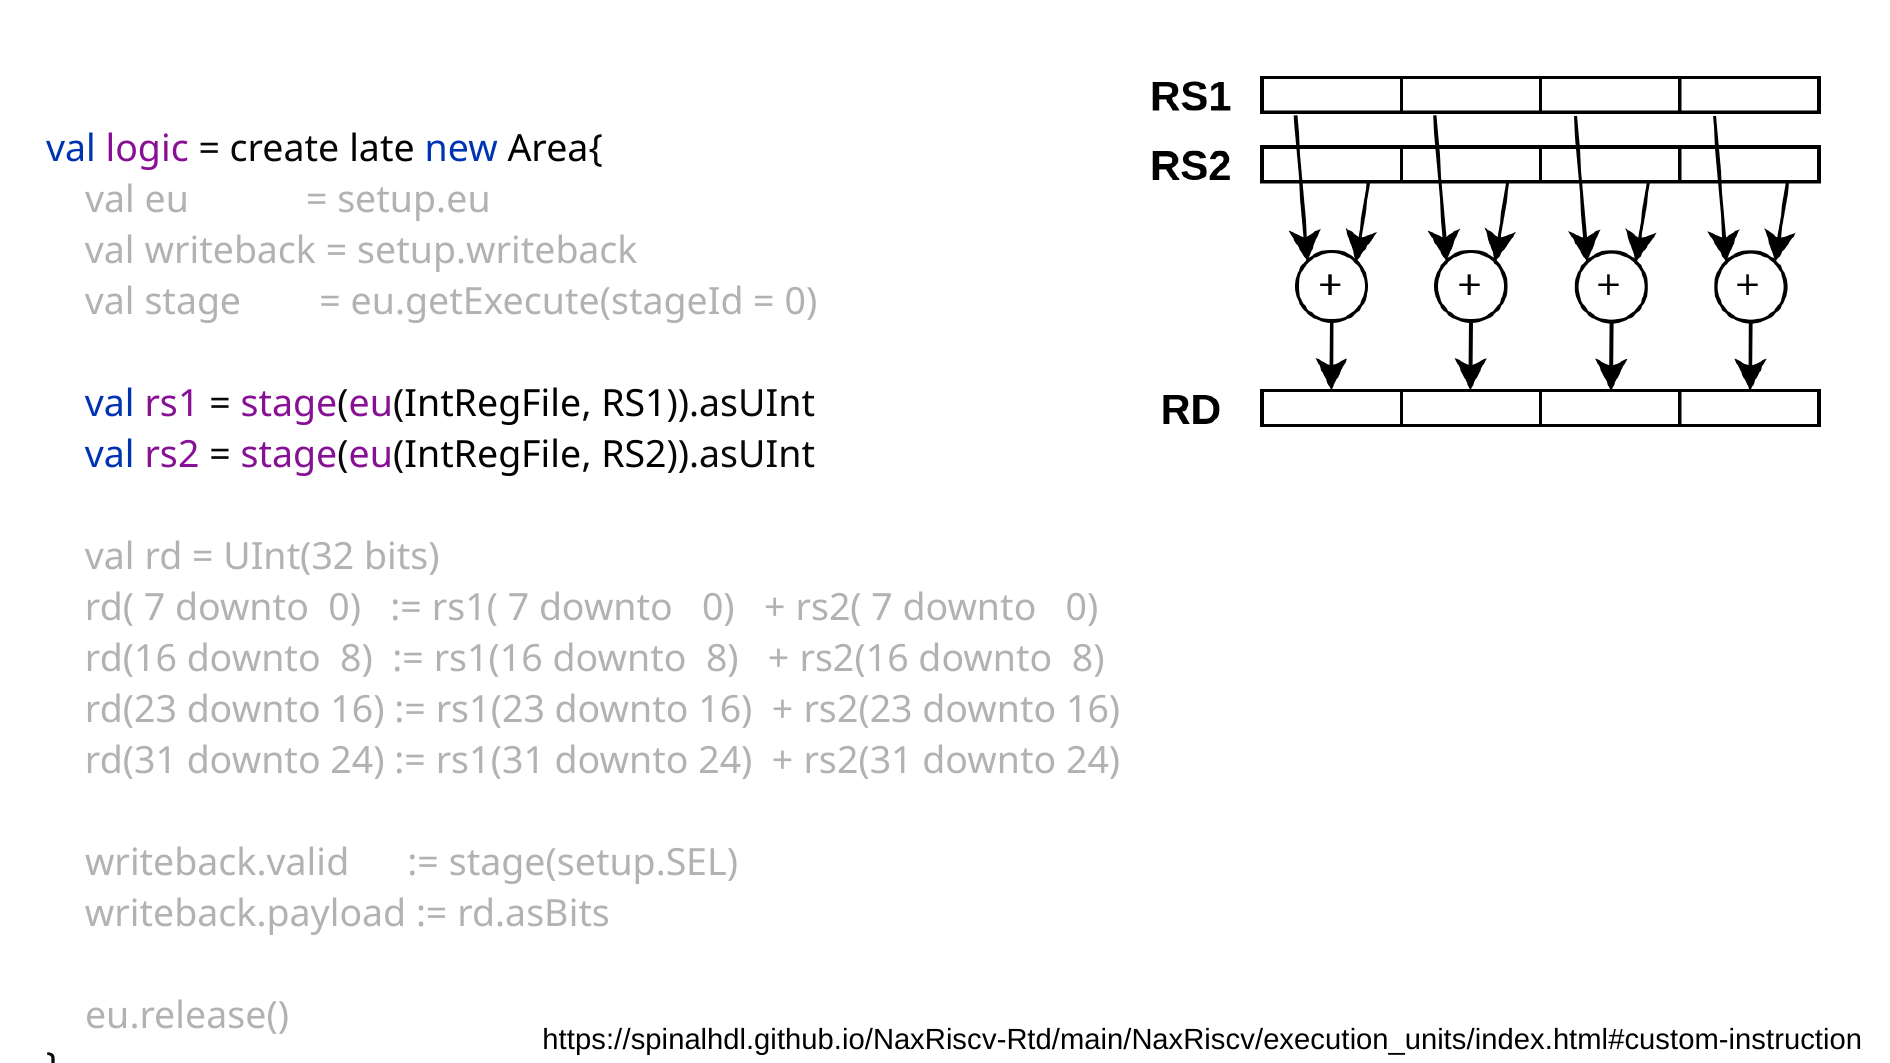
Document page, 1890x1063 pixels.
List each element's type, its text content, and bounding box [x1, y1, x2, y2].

text_box https://spinalhdl.github.io/NaxRiscv-Rtd/main/NaxRiscv/execution_units/index.html#custom-instruction [527, 1015, 1890, 1063]
picture [1086, 23, 1855, 479]
text_box val logic = create late new Area{ val eu = setup.eu val writeback = setup.writeback val stage = eu.getExecute(stageId = 0) val rs1 = stage(eu(IntRegFile, RS1)).asUInt val rs2 = stage(eu(IntRegFile, RS2)).asUInt val rd = UInt(32 bits) rd( 7 downto 0) := rs1( 7 downto 0) + rs2( 7 downto 0) rd(16 downto 8) := rs1(16 downto 8) + rs2(16 downto 8) rd(23 downto 16) := rs1(23 downto 16) + rs2(23 downto 16) rd(31 downto 24) := rs1(31 downto 24) + rs2(31 downto 24) writeback.valid := stage(setup.SEL) writeback.payload := rd.asBits eu.release() } [11, 11, 1868, 1063]
